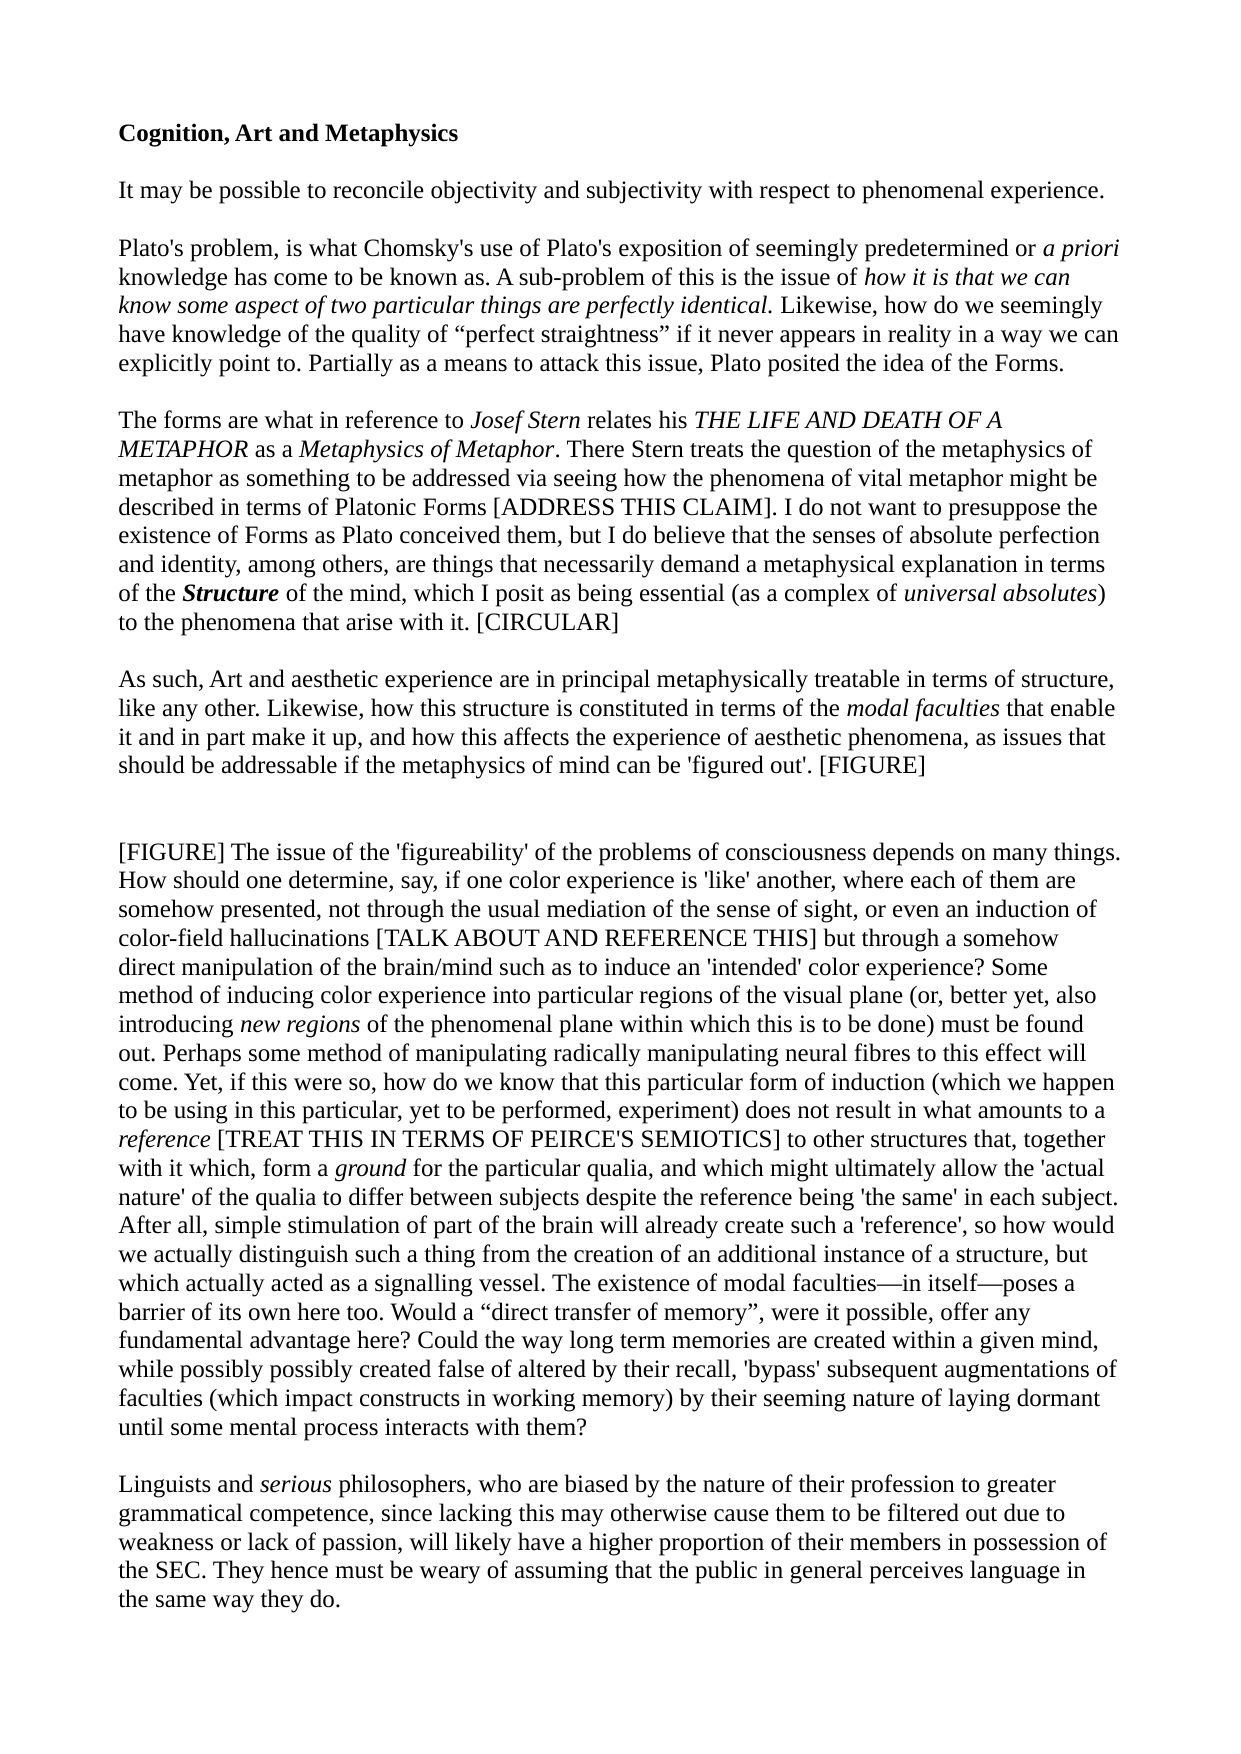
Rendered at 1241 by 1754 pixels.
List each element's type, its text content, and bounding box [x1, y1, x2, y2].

text Linguists and serious philosophers, who are biased by the nature of their profession to greater grammatical competence, since lacking this may otherwise cause them to be filtered out due to weakness or lack of passion, will likely have a higher proportion of their members in possession of the SEC. They hence must be weary of assuming that the public in general perceives language in the same way they do. [118, 1469, 1122, 1613]
text Cognition, Art and Metaphysics [118, 118, 1122, 147]
text Plato's problem, is what Chomsky's use of Plato's exposition of seemingly predetermined or a priori knowledge has come to be known as. A sub-problem of this is the issue of how it is that we can know some aspect of two particular things are perfectly identical. Likewise, how do we seemingly have knowledge of the quality of “perfect straightness” if it never appears in reality in a way we can explicitly point to. Partially as a means to attack this issue, Plato posited the idea of the Forms. [118, 233, 1122, 377]
text It may be possible to reconcile objectivity and subjectivity with respect to phenomenal experience. [118, 176, 1122, 204]
text As such, Art and aesthetic experience are in principal metaphysically treatable in terms of structure, like any other. Likewise, how this structure is constituted in terms of the modal faculties that enable it and in part make it up, and how this affects the experience of aesthetic phenomena, as issues that should be addressable if the metaphysics of mind can be 'figured out'. [FIGURE] [118, 664, 1122, 779]
text The forms are what in reference to Josef Stern relates his THE LIFE AND DEATH OF A METAPHOR as a Metaphysics of Metaphor. There Stern treats the question of the metaphysics of metaphor as something to be addressed via seeing how the phenomena of vital metaphor might be described in terms of Platonic Forms [ADDRESS THIS CLAIM]. I do not want to presuppose the existence of Forms as Plato conceived them, but I do believe that the senses of absolute perfection and identity, among others, are things that necessarily demand a metaphysical explanation in terms of the Structure of the mind, which I posit as being essential (as a complex of universal absolutes) to the phenomena that arise with it. [CIRCULAR] [118, 406, 1122, 636]
text [FIGURE] The issue of the 'figureability' of the problems of consciousness depends on many things. How should one determine, say, if one color experience is 'like' another, where each of them are somehow presented, not through the usual mediation of the sense of sight, or even an induction of color-field hallucinations [TALK ABOUT AND REFERENCE THIS] but through a somehow direct manipulation of the brain/mind such as to induce an 'intended' color experience? Some method of inducing color experience into particular regions of the visual plane (or, better yet, also introducing new regions of the phenomenal plane within which this is to be done) must be found out. Perhaps some method of manipulating radically manipulating neural fibres to this effect will come. Yet, if this were so, how do we know that this particular form of induction (which we happen to be using in this particular, yet to be performed, experiment) does not result in what amounts to a reference [TREAT THIS IN TERMS OF PEIRCE'S SEMIOTICS] to other structures that, together with it which, form a ground for the particular qualia, and which might ultimately allow the 'actual nature' of the qualia to differ between subjects despite the reference being 'the same' in each subject. After all, simple stimulation of part of the brain will already create such a 'reference', so how would we actually distinguish such a thing from the creation of an additional instance of a structure, but which actually acted as a signalling vessel. The existence of modal faculties—in itself—poses a barrier of its own here too. Would a “direct transfer of memory”, were it possible, offer any fundamental advantage here? Could the way long term memories are created within a given mind, while possibly possibly created false of altered by their recall, 'bypass' subsequent augmentations of faculties (which impact constructs in working memory) by their seeming nature of laying dormant until some mental process interacts with them? [118, 837, 1122, 1441]
